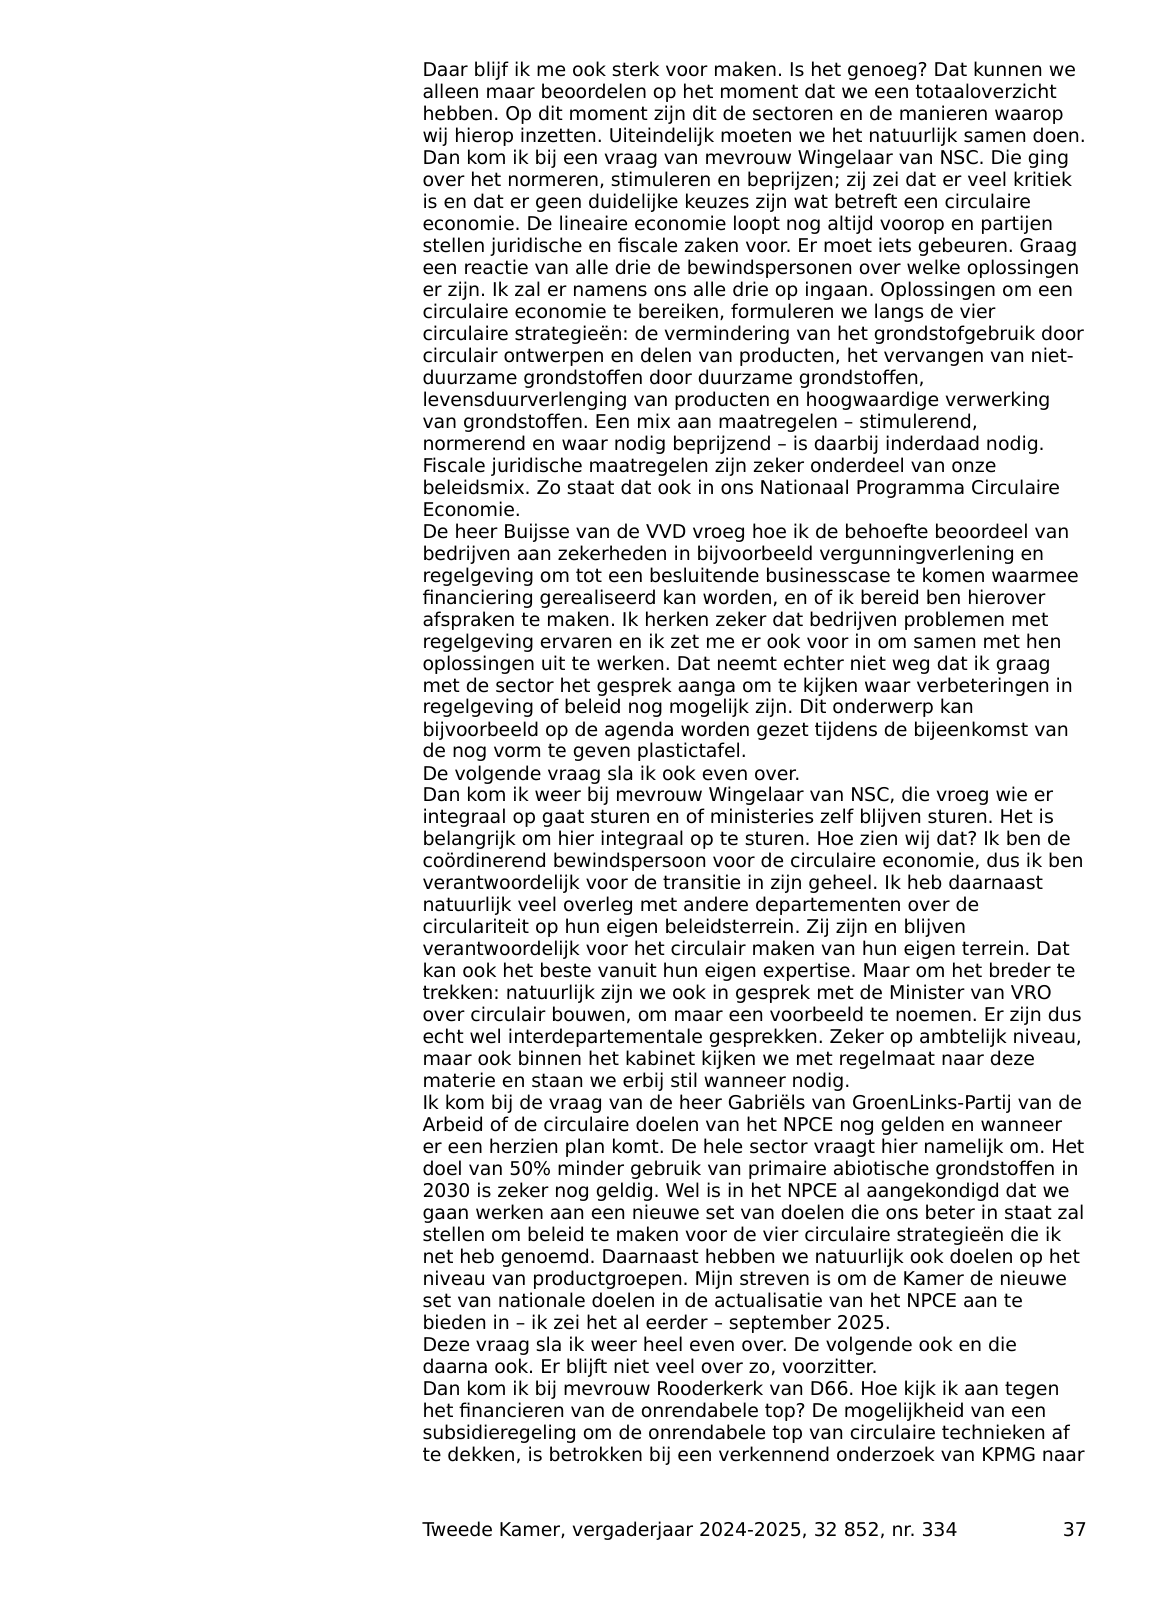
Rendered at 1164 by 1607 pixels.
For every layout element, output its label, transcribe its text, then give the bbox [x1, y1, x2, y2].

text Dan kom ik weer bij mevrouw Wingelaar van NSC, die vroeg wie er integraal op gaat sturen en of ministeries zelf blijven sturen. Het is belangrijk om hier integraal op te sturen. Hoe zien wij dat? Ik ben de coördinerend bewindspersoon voor de circulaire economie, dus ik ben verantwoordelijk voor de transitie in zijn geheel. Ik heb daarnaast natuurlijk veel overleg met andere departementen over de circulariteit op hun eigen beleidsterrein. Zij zijn en blijven verantwoordelijk voor het circulair maken van hun eigen terrein. Dat kan ook het beste vanuit hun eigen expertise. Maar om het breder te trekken: natuurlijk zijn we ook in gesprek met de Minister van VRO over circulair bouwen, om maar een voorbeeld te noemen. Er zijn dus echt wel interdepartementale gesprekken. Zeker op ambtelijk niveau, maar ook binnen het kabinet kijken we met regelmaat naar deze materie en staan we erbij stil wanneer nodig. [422, 784, 1087, 1092]
text De heer Buijsse van de VVD vroeg hoe ik de behoefte beoordeel van bedrijven aan zekerheden in bijvoorbeeld vergunningverlening en regelgeving om tot een besluitende businesscase te komen waarmee financiering gerealiseerd kan worden, en of ik bereid ben hierover afspraken te maken. Ik herken zeker dat bedrijven problemen met regelgeving ervaren en ik zet me er ook voor in om samen met hen oplossingen uit te werken. Dat neemt echter niet weg dat ik graag met de sector het gesprek aanga om te kijken waar verbeteringen in regelgeving of beleid nog mogelijk zijn. Dit onderwerp kan bijvoorbeeld op de agenda worden gezet tijdens de bijeenkomst van de nog vorm te geven plastictafel. [422, 521, 1087, 762]
text Daar blijf ik me ook sterk voor maken. Is het genoeg? Dat kunnen we alleen maar beoordelen op het moment dat we een totaaloverzicht hebben. Op dit moment zijn dit de sectoren en de manieren waarop wij hierop inzetten. Uiteindelijk moeten we het natuurlijk samen doen. [422, 59, 1087, 147]
text Dan kom ik bij een vraag van mevrouw Wingelaar van NSC. Die ging over het normeren, stimuleren en beprijzen; zij zei dat er veel kritiek is en dat er geen duidelijke keuzes zijn wat betreft een circulaire economie. De lineaire economie loopt nog altijd voorop en partijen stellen juridische en fiscale zaken voor. Er moet iets gebeuren. Graag een reactie van alle drie de bewindspersonen over welke oplossingen er zijn. Ik zal er namens ons alle drie op ingaan. Oplossingen om een circulaire economie te bereiken, formuleren we langs de vier circulaire strategieën: de vermindering van het grondstofgebruik door circulair ontwerpen en delen van producten, het vervangen van niet-duurzame grondstoffen door duurzame grondstoffen, levensduurverlenging van producten en hoogwaardige verwerking van grondstoffen. Een mix aan maatregelen – stimulerend, normerend en waar nodig beprijzend – is daarbij inderdaad nodig. Fiscale juridische maatregelen zijn zeker onderdeel van onze beleidsmix. Zo staat dat ook in ons Nationaal Programma Circulaire Economie. [422, 147, 1087, 521]
text Ik kom bij de vraag van de heer Gabriëls van GroenLinks-Partij van de Arbeid of de circulaire doelen van het NPCE nog gelden en wanneer er een herzien plan komt. De hele sector vraagt hier namelijk om. Het doel van 50% minder gebruik van primaire abiotische grondstoffen in 2030 is zeker nog geldig. Wel is in het NPCE al aangekondigd dat we gaan werken aan een nieuwe set van doelen die ons beter in staat zal stellen om beleid te maken voor de vier circulaire strategieën die ik net heb genoemd. Daarnaast hebben we natuurlijk ook doelen op het niveau van productgroepen. Mijn streven is om de Kamer de nieuwe set van nationale doelen in de actualisatie van het NPCE aan te bieden in – ik zei het al eerder – september 2025. [422, 1092, 1087, 1334]
text De volgende vraag sla ik ook even over. [422, 762, 1087, 784]
text Deze vraag sla ik weer heel even over. De volgende ook en die daarna ook. Er blijft niet veel over zo, voorzitter. [422, 1334, 1087, 1378]
text Dan kom ik bij mevrouw Rooderkerk van D66. Hoe kijk ik aan tegen het financieren van de onrendabele top? De mogelijkheid van een subsidieregeling om de onrendabele top van circulaire technieken af te dekken, is betrokken bij een verkennend onderzoek van KPMG naar [422, 1378, 1087, 1466]
